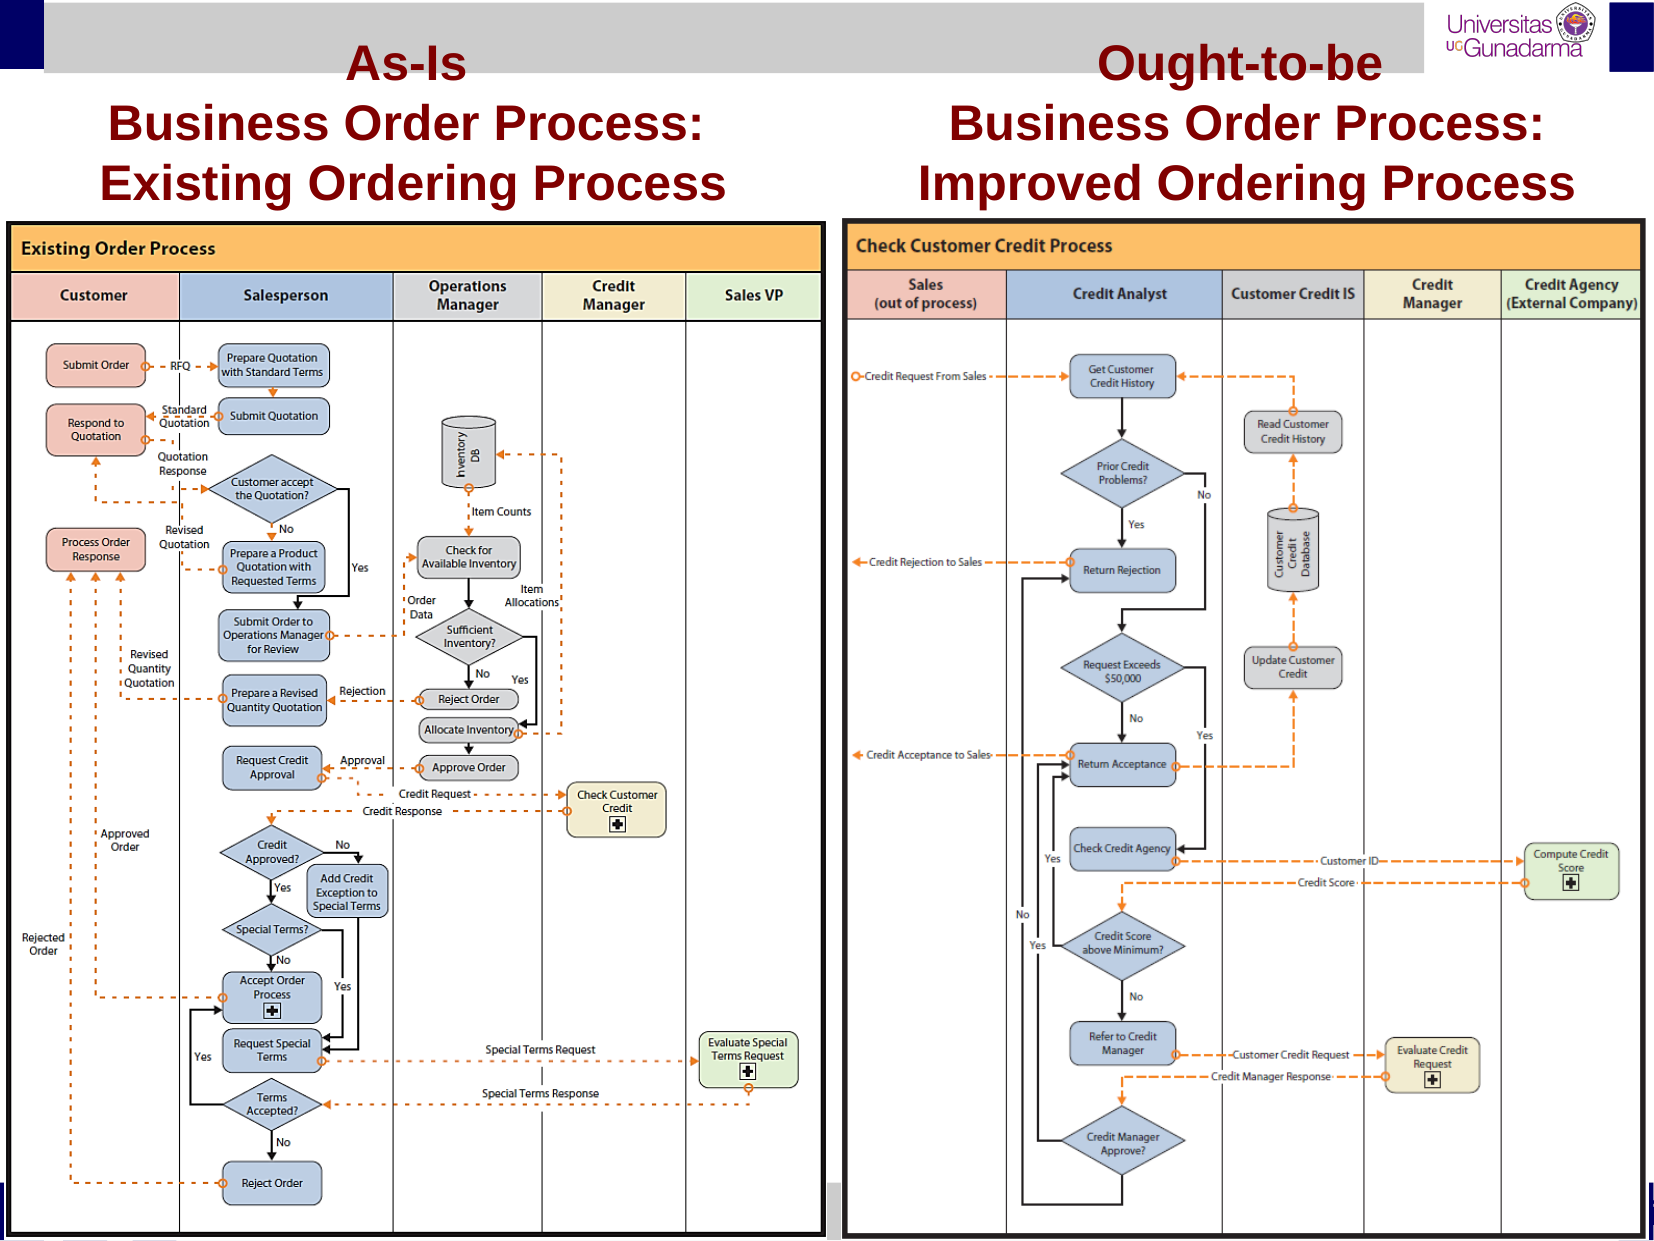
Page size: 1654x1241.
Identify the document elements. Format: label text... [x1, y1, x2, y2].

picture [4, 217, 827, 1241]
picture [841, 218, 1649, 1241]
title As-Is Business Order Process: Existing Ordering Process [0, 0, 827, 218]
text_box Ought-to-be Business Order Process: Improved Ordering Process [840, 0, 1654, 218]
